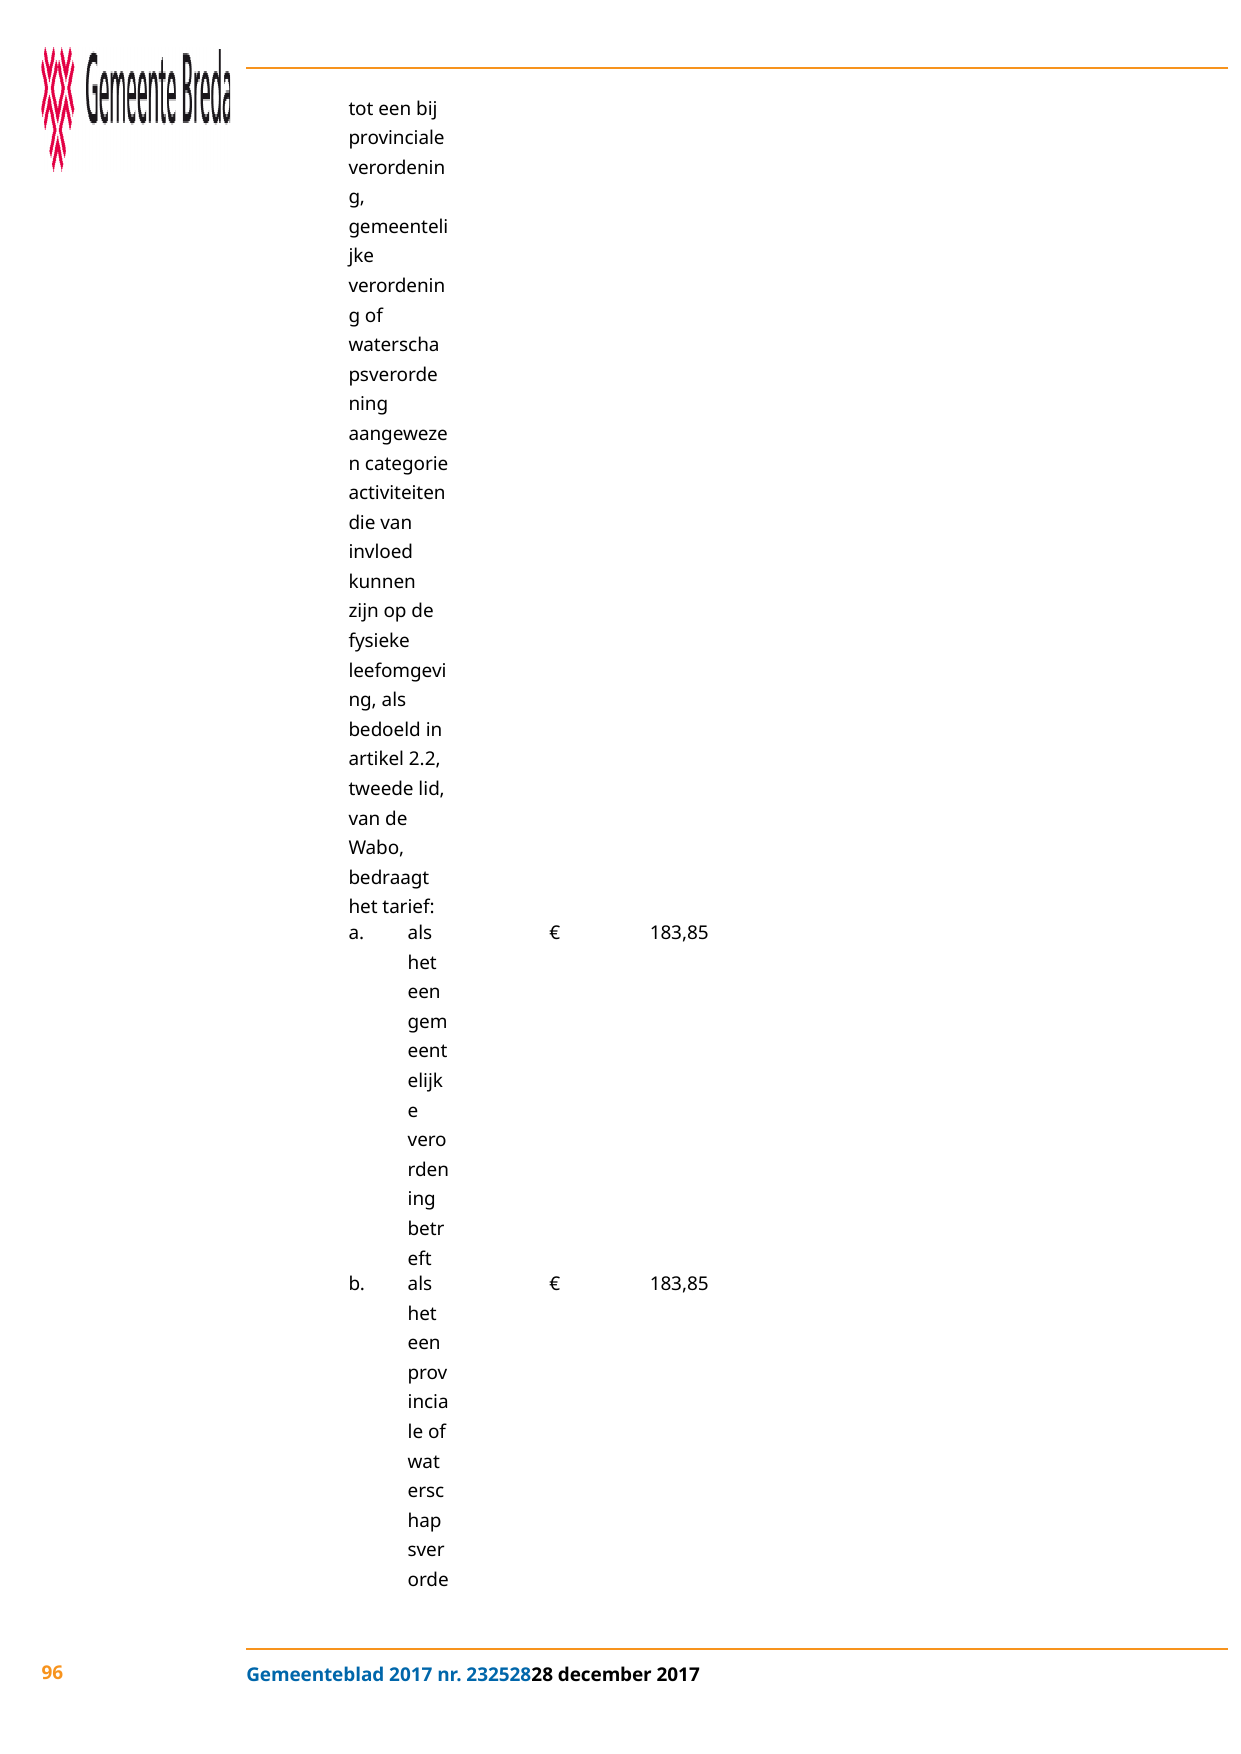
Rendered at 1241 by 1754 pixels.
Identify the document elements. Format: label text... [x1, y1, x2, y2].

table_cell 183,85 [650, 919, 750, 1270]
table_cell € [549, 1270, 649, 1592]
table_cell [449, 919, 549, 1270]
table_cell [248, 95, 348, 919]
picture [41, 47, 231, 172]
table_cell als het een provinciale of waterschapsverorde [348, 1270, 449, 1592]
table_cell 183,85 [650, 1270, 750, 1592]
table_cell [449, 95, 549, 919]
table_cell [650, 95, 750, 919]
table_cell € [549, 919, 649, 1270]
table_cell [248, 1270, 348, 1592]
table_cell [549, 95, 649, 919]
table_cell [449, 1270, 549, 1592]
table_cell tot een bij provinciale verordening, gemeentelijke verordening of waterschapsverordening aangewezen categorie activiteiten die van invloed kunnen zijn op de fysieke leefomgeving, als bedoeld in artikel 2.2, tweede lid, van de Wabo, bedraagt het tarief: [348, 95, 449, 919]
table_cell [248, 919, 348, 1270]
table_cell als het een gemeentelijke verordening betreft [348, 919, 449, 1270]
